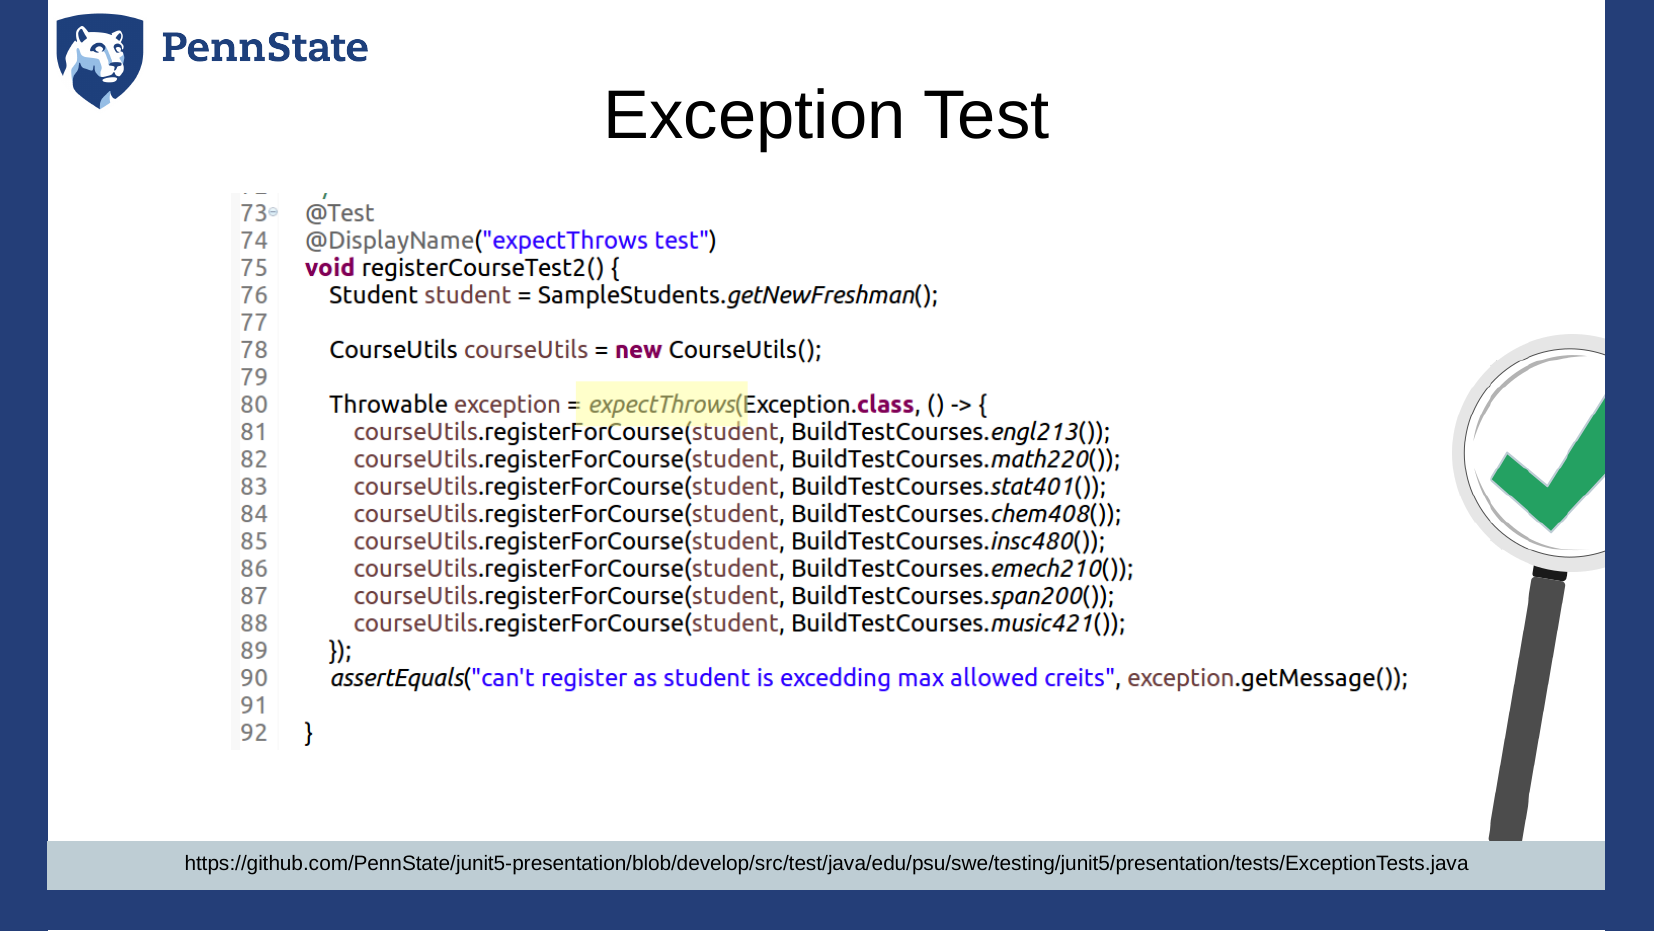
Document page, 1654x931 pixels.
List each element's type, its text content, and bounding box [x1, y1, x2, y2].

picture [231, 193, 1423, 751]
picture [1452, 334, 1605, 841]
picture [48, 0, 411, 152]
title Exception Test [82, 37, 1571, 193]
text_box [575, 381, 748, 427]
title https://github.com/PennState/junit5-presentation/blob/develop/src/test/java/edu/psu/swe/testing/junit5/presentation/tests/ExceptionTests.java [162, 816, 1492, 910]
